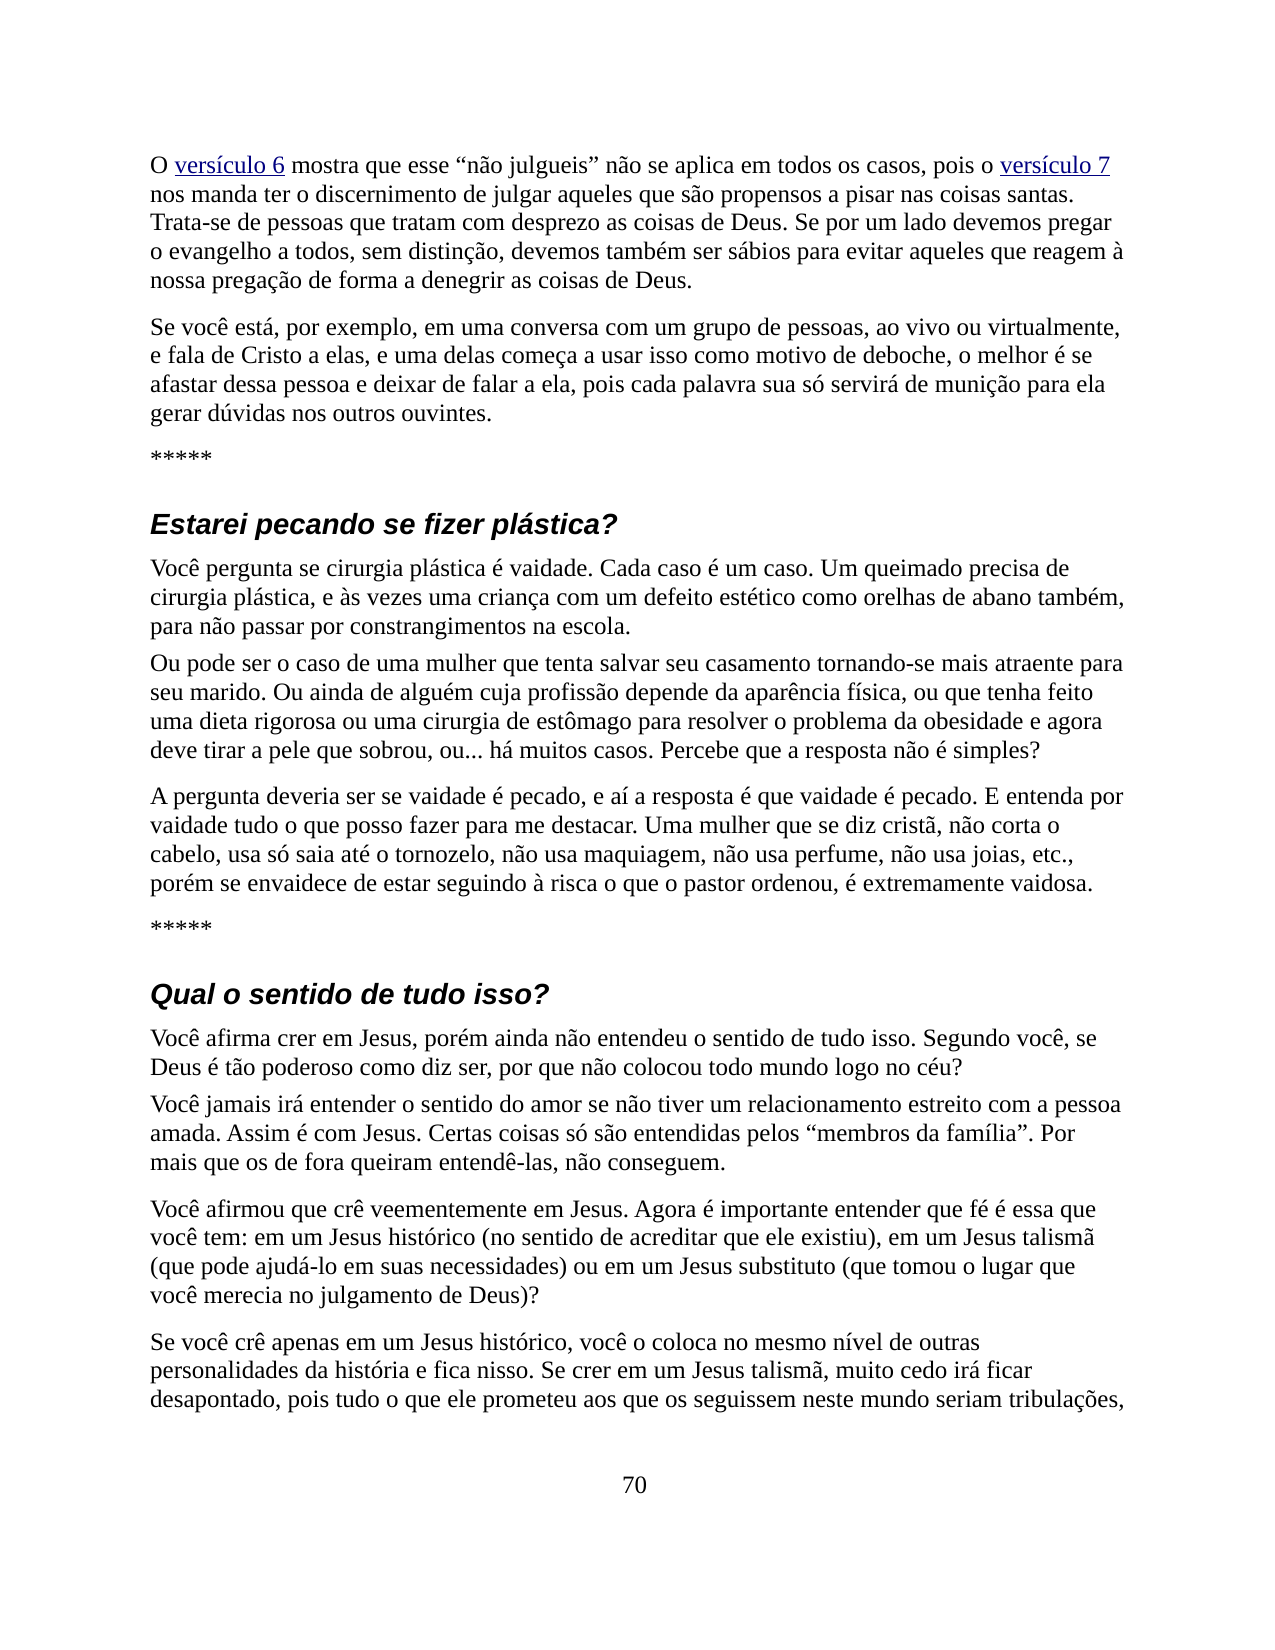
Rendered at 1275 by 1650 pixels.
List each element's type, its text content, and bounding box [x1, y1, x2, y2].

text Você pergunta se cirurgia plástica é vaidade. Cada caso é um caso. Um queimado precisa de cirurgia plástica, e às vezes uma criança com um defeito estético como orelhas de abano também, para não passar por constrangimentos na escola. [150, 553, 1125, 639]
text Você afirma crer em Jesus, porém ainda não entendeu o sentido de tudo isso. Segundo você, se Deus é tão poderoso como diz ser, por que não colocou todo mundo logo no céu? [150, 1023, 1125, 1081]
text O versículo 6 mostra que esse “não julgueis” não se aplica em todos os casos, pois o versículo 7 nos manda ter o discernimento de julgar aqueles que são propensos a pisar nas coisas santas. Trata-se de pessoas que tratam com desprezo as coisas de Deus. Se por um lado devemos pregar o evangelho a todos, sem distinção, devemos também ser sábios para evitar aqueles que reagem à nossa pregação de forma a denegrir as coisas de Deus. [150, 150, 1125, 294]
text Se você está, por exemplo, em uma conversa com um grupo de pessoas, ao vivo ou virtualmente, e fala de Cristo a elas, e uma delas começa a usar isso como motivo de deboche, o melhor é se afastar dessa pessoa e deixar de falar a ela, pois cada palavra sua só servirá de munição para ela gerar dúvidas nos outros ouvintes. [150, 312, 1125, 427]
text Você afirmou que crê veementemente em Jesus. Agora é importante entender que fé é essa que você tem: em um Jesus histórico (no sentido de acreditar que ele existiu), em um Jesus talismã (que pode ajudá-lo em suas necessidades) ou em um Jesus substituto (que tomou o lugar que você merecia no julgamento de Deus)? [150, 1194, 1125, 1309]
text ***** [150, 914, 1125, 943]
text Ou pode ser o caso de uma mulher que tenta salvar seu casamento tornando-se mais atraente para seu marido. Ou ainda de alguém cuja profissão depende da aparência física, ou que tenha feito uma dieta rigorosa ou uma cirurgia de estômago para resolver o problema da obesidade e agora deve tirar a pele que sobrou, ou... há muitos casos. Percebe que a resposta não é simples? [150, 648, 1125, 763]
text A pergunta deveria ser se vaidade é pecado, e aí a resposta é que vaidade é pecado. E entenda por vaidade tudo o que posso fazer para me destacar. Uma mulher que se diz cristã, não corta o cabelo, usa só saia até o tornozelo, não usa maquiagem, não usa perfume, não usa joias, etc., porém se envaidece de estar seguindo à risca o que o pastor ordenou, é extremamente vaidosa. [150, 781, 1125, 896]
text Se você crê apenas em um Jesus histórico, você o coloca no mesmo nível de outras personalidades da história e fica nisso. Se crer em um Jesus talismã, muito cedo irá ficar desapontado, pois tudo o que ele prometeu aos que os seguissem neste mundo seriam tribulações, [150, 1327, 1125, 1413]
text ***** [150, 444, 1125, 473]
subtitle Estarei pecando se fizer plástica? [150, 507, 1125, 541]
subtitle Qual o sentido de tudo isso? [150, 977, 1125, 1011]
text Você jamais irá entender o sentido do amor se não tiver um relacionamento estreito com a pessoa amada. Assim é com Jesus. Certas coisas só são entendidas pelos “membros da família”. Por mais que os de fora queiram entendê-las, não conseguem. [150, 1089, 1125, 1176]
